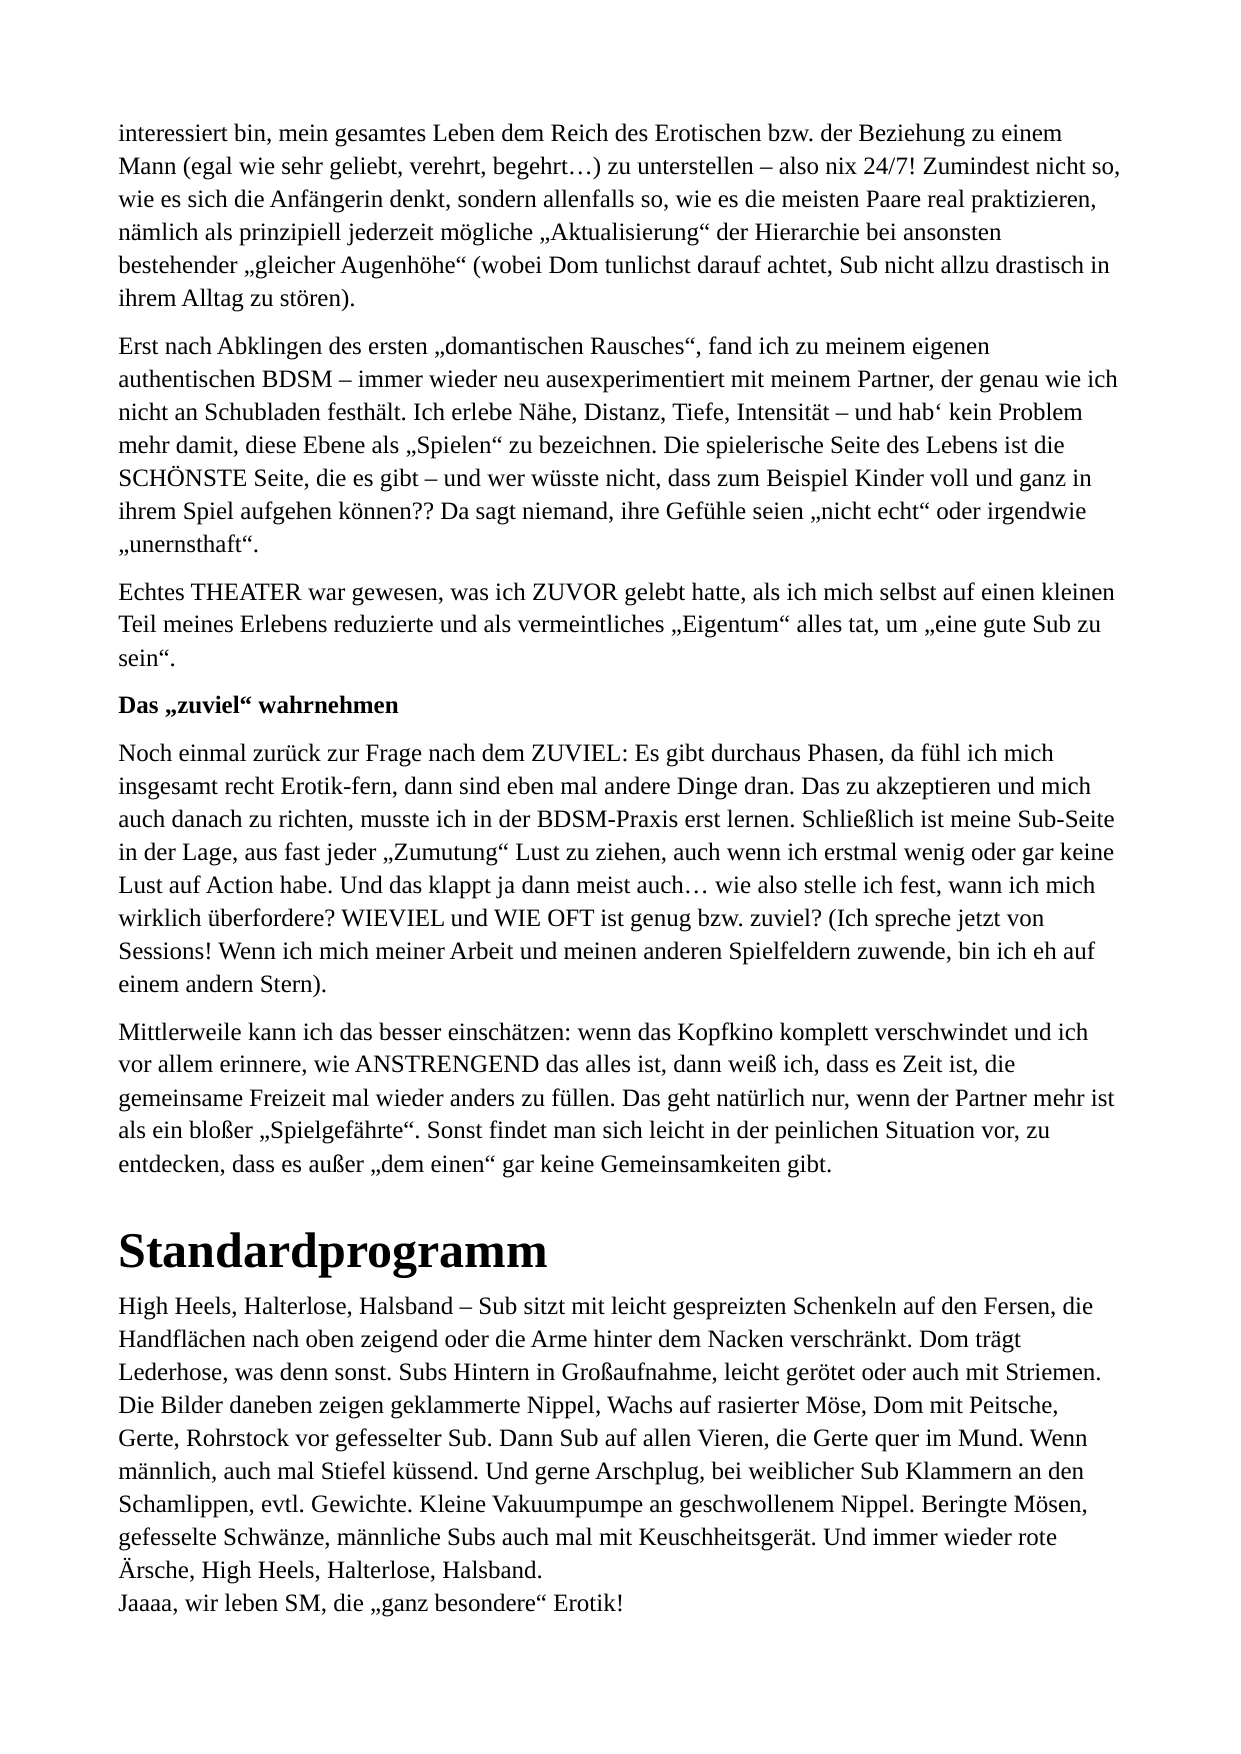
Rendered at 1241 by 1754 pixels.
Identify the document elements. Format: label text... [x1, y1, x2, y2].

text interessiert bin, mein gesamtes Leben dem Reich des Erotischen bzw. der Beziehung zu einem Mann (egal wie sehr geliebt, verehrt, begehrt…) zu unterstellen – also nix 24/7! Zumindest nicht so, wie es sich die Anfängerin denkt, sondern allenfalls so, wie es die meisten Paare real praktizieren, nämlich als prinzipiell jederzeit mögliche „Aktualisierung“ der Hierarchie bei ansonsten bestehender „gleicher Augenhöhe“ (wobei Dom tunlichst darauf achtet, Sub nicht allzu drastisch in ihrem Alltag zu stören). [118, 118, 1122, 312]
subtitle Standardprogramm [118, 1221, 1122, 1279]
text Erst nach Abklingen des ersten „domantischen Rausches“, fand ich zu meinem eigenen authentischen BDSM – immer wieder neu ausexperimentiert mit meinem Partner, der genau wie ich nicht an Schubladen festhält. Ich erlebe Nähe, Distanz, Tiefe, Intensität – und hab‘ kein Problem mehr damit, diese Ebene als „Spielen“ zu bezeichnen. Die spielerische Seite des Lebens ist die SCHÖNSTE Seite, die es gibt – und wer wüsste nicht, dass zum Beispiel Kinder voll und ganz in ihrem Spiel aufgehen können?? Da sagt niemand, ihre Gefühle seien „nicht echt“ oder irgendwie „unernsthaft“. [118, 331, 1122, 558]
text Das „zuviel“ wahrnehmen [118, 690, 1122, 719]
text Mittlerweile kann ich das besser einschätzen: wenn das Kopfkino komplett verschwindet und ich vor allem erinnere, wie ANSTRENGEND das alles ist, dann weiß ich, dass es Zeit ist, die gemeinsame Freizeit mal wieder anders zu füllen. Das geht natürlich nur, wenn der Partner mehr ist als ein bloßer „Spielgefährte“. Sonst findet man sich leicht in der peinlichen Situation vor, zu entdecken, dass es außer „dem einen“ gar keine Gemeinsamkeiten gibt. [118, 1017, 1122, 1177]
text High Heels, Halterlose, Halsband – Sub sitzt mit leicht gespreizten Schenkeln auf den Fersen, die Handflächen nach oben zeigend oder die Arme hinter dem Nacken verschränkt. Dom trägt Lederhose, was denn sonst. Subs Hintern in Großaufnahme, leicht gerötet oder auch mit Striemen. Die Bilder daneben zeigen geklammerte Nippel, Wachs auf rasierter Möse, Dom mit Peitsche, Gerte, Rohrstock vor gefesselter Sub. Dann Sub auf allen Vieren, die Gerte quer im Mund. Wenn männlich, auch mal Stiefel küssend. Und gerne Arschplug, bei weiblicher Sub Klammern an den Schamlippen, evtl. Gewichte. Kleine Vakuumpumpe an geschwollenem Nippel. Beringte Mösen, gefesselte Schwänze, männliche Subs auch mal mit Keuschheitsgerät. Und immer wieder rote Ärsche, High Heels, Halterlose, Halsband. Jaaaa, wir leben SM, die „ganz besondere“ Erotik! [118, 1291, 1122, 1617]
text Echtes THEATER war gewesen, was ich ZUVOR gelebt hatte, als ich mich selbst auf einen kleinen Teil meines Erlebens reduzierte und als vermeintliches „Eigentum“ alles tat, um „eine gute Sub zu sein“. [118, 577, 1122, 671]
text Noch einmal zurück zur Frage nach dem ZUVIEL: Es gibt durchaus Phasen, da fühl ich mich insgesamt recht Erotik-fern, dann sind eben mal andere Dinge dran. Das zu akzeptieren und mich auch danach zu richten, musste ich in der BDSM-Praxis erst lernen. Schließlich ist meine Sub-Seite in der Lage, aus fast jeder „Zumutung“ Lust zu ziehen, auch wenn ich erstmal wenig oder gar keine Lust auf Action habe. Und das klappt ja dann meist auch… wie also stelle ich fest, wann ich mich wirklich überfordere? WIEVIEL und WIE OFT ist genug bzw. zuviel? (Ich spreche jetzt von Sessions! Wenn ich mich meiner Arbeit und meinen anderen Spielfeldern zuwende, bin ich eh auf einem andern Stern). [118, 738, 1122, 998]
